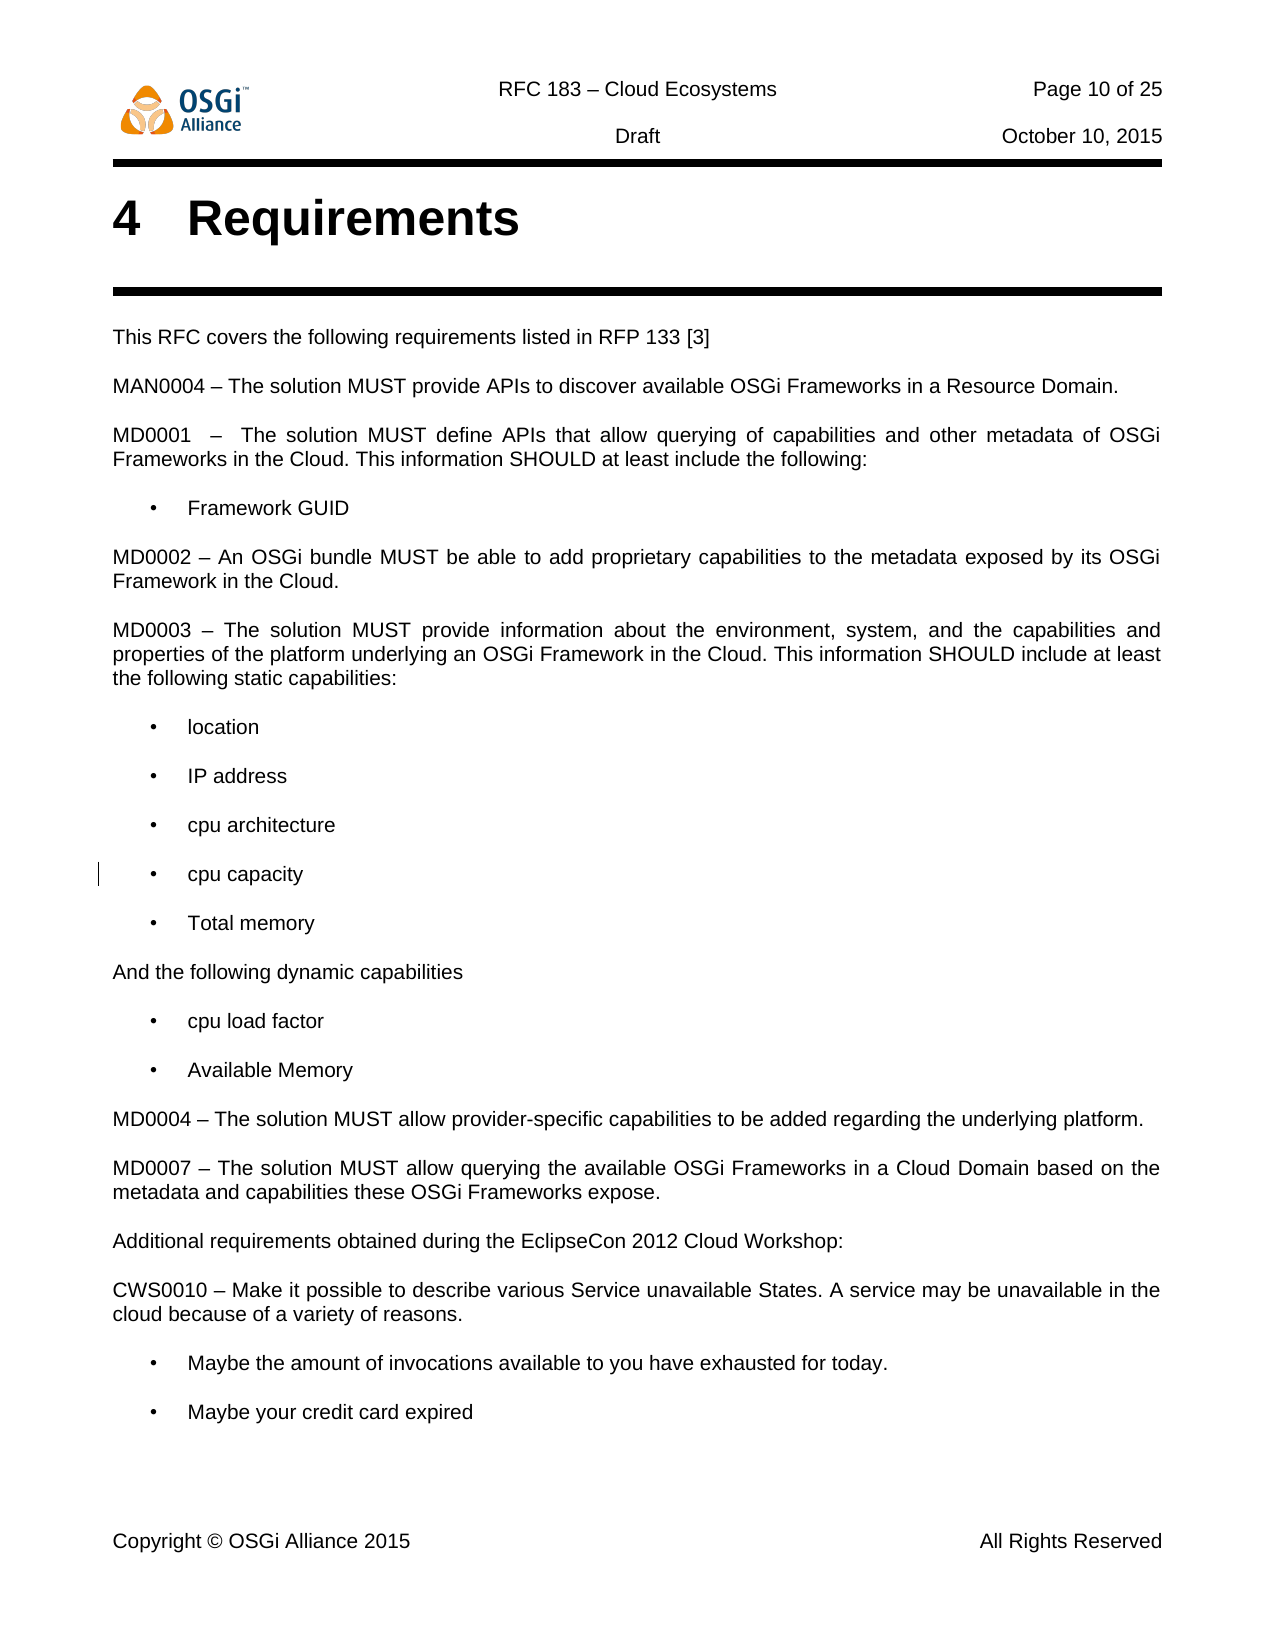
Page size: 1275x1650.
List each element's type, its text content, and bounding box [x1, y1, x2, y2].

text This RFC covers the following requirements listed in RFP 133 [3]. [112, 325, 1162, 349]
list cpu architecture [150, 813, 1162, 837]
text MAN0004 – The solution MUST provide APIs to discover available OSGi Frameworks in a Resource Domain. [112, 374, 1162, 398]
list cpu capacity [150, 862, 1162, 886]
text MD0007 – The solution MUST allow querying the available OSGi Frameworks in a Cloud Domain based on the metadata and capabilities these OSGi Frameworks expose. [112, 1156, 1162, 1204]
text MD0001 – The solution MUST define APIs that allow querying of capabilities and other metadata of OSGi Frameworks in the Cloud. This information SHOULD at least include the following: [112, 423, 1162, 471]
text Additional requirements obtained during the EclipseCon 2012 Cloud Workshop: [112, 1229, 1162, 1253]
list location [150, 714, 1162, 738]
list cpu load factor [150, 1009, 1162, 1033]
list IP address [150, 763, 1162, 788]
text CWS0010 – Make it possible to describe various Service unavailable States. A service may be unavailable in the cloud because of a variety of reasons. [112, 1278, 1162, 1326]
picture [113, 78, 257, 142]
text MD0003 – The solution MUST provide information about the environment, system, and the capabilities and properties of the platform underlying an OSGi Framework in the Cloud. This information SHOULD include at least the following static capabilities: [112, 618, 1162, 689]
subtitle Requirements [112, 160, 1162, 296]
list Total memory [150, 911, 1162, 935]
text MD0004 – The solution MUST allow provider-specific capabilities to be added regarding the underlying platform. [112, 1107, 1162, 1131]
list Maybe your credit card expired [150, 1400, 1162, 1424]
list Available Memory [150, 1058, 1162, 1082]
text And the following dynamic capabilities [112, 960, 1162, 984]
list Maybe the amount of invocations available to you have exhausted for today. [150, 1351, 1162, 1375]
text MD0002 – An OSGi bundle MUST be able to add proprietary capabilities to the metadata exposed by its OSGi Framework in the Cloud. [112, 545, 1162, 593]
list Framework GUID [150, 496, 1162, 520]
